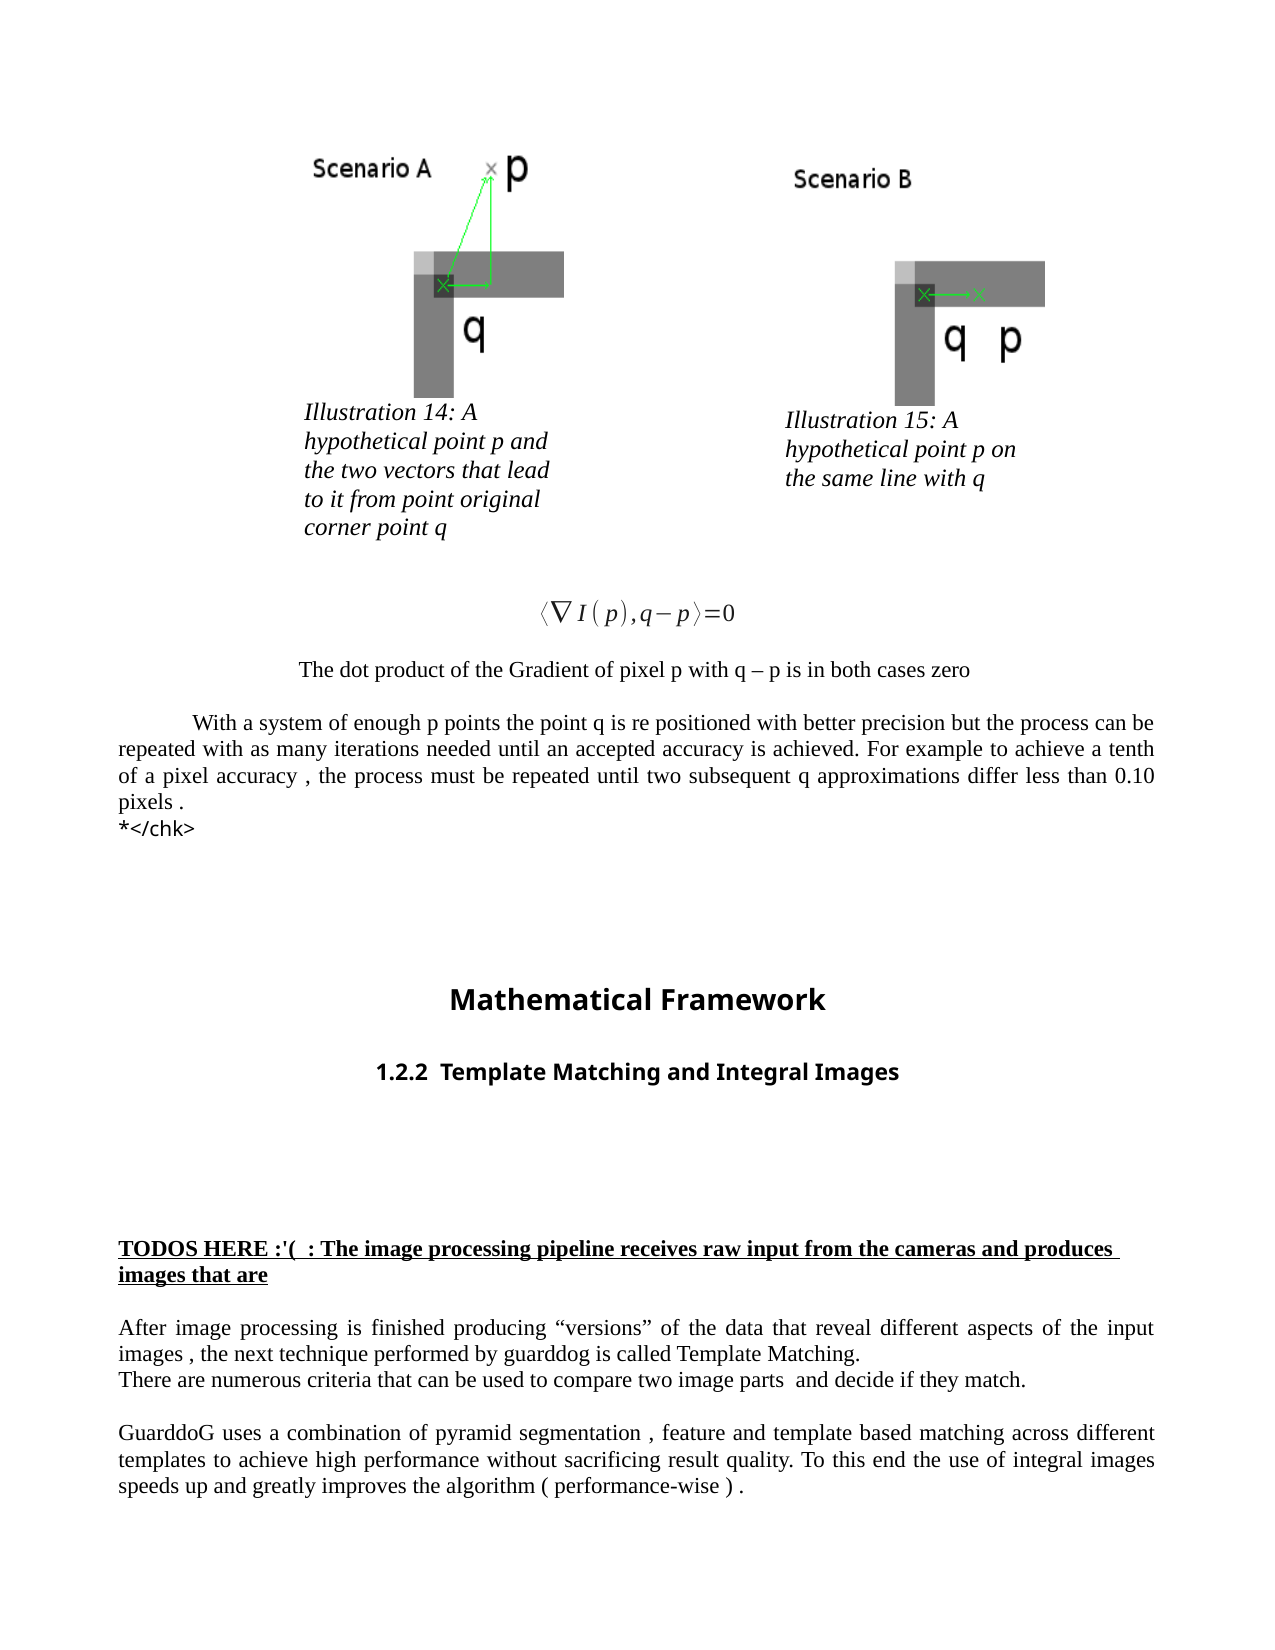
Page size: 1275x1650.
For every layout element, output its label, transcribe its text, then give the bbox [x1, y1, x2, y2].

text 1.2.2 Template Matching and Integral Images [118, 1056, 1157, 1087]
text There are numerous criteria that can be used to compare two image parts and decide if they match. [118, 1367, 1157, 1393]
text The dot product of the Gradient of pixel p with q – p is in both cases zero [118, 656, 1157, 683]
text Illustration 15: A hypothetical point p on the same line with q [785, 406, 1044, 492]
text Mathematical Framework [118, 979, 1157, 1019]
text GuarddoG uses a combination of pyramid segmentation , feature and template based matching across different templates to achieve high performance without sacrificing result quality. To this end the use of integral images speeds up and greatly improves the algorithm ( performance-wise ) . [118, 1419, 1157, 1498]
picture [785, 151, 1045, 406]
picture [304, 140, 564, 398]
text With a system of enough p points the point q is re positioned with better precision but the process can be repeated with as many iterations needed until an accepted accuracy is achieved. For example to achieve a tenth of a pixel accuracy , the process must be repeated until two subsequent q approximations differ less than 0.10 pixels . [118, 709, 1157, 814]
text *</chk> [118, 814, 1157, 843]
text Illustration 14: A hypothetical point p and the two vectors that lead to it from point original corner point q [304, 398, 563, 541]
text TODOS HERE :'( : The image processing pipeline receives raw input from the cameras and produces images that are [118, 1235, 1157, 1287]
text After image processing is finished producing “versions” of the data that reveal different aspects of the input images , the next technique performed by guarddog is called Template Matching. [118, 1314, 1157, 1367]
